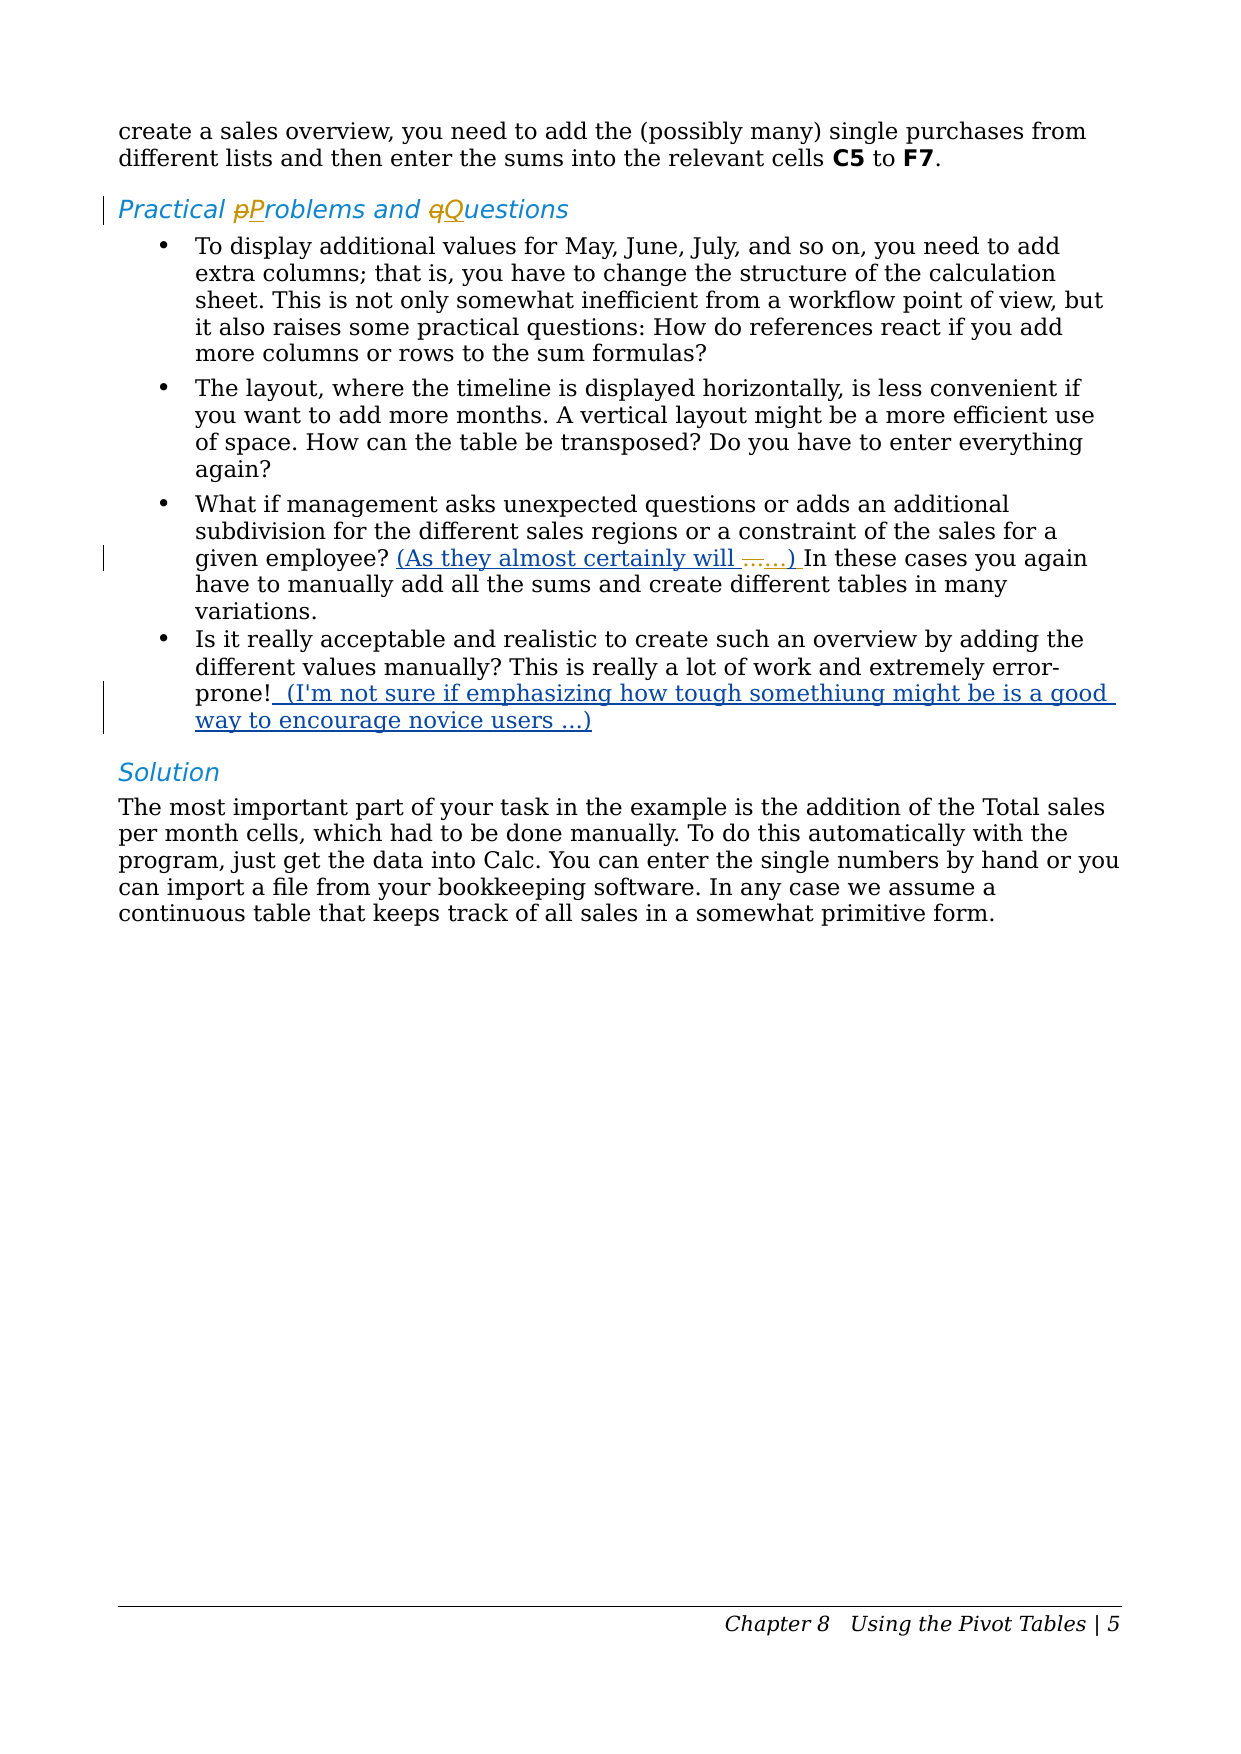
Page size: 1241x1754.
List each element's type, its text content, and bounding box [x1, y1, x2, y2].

subtitle Solution [118, 758, 1122, 787]
list Is it really acceptable and realistic to create such an overview by adding the different values manually? This is really a lot of work and extremely error-prone! (I'm not sure if emphasizing how tough somethiung might be is a good way to encourage novice users ...) [156, 625, 1122, 734]
subtitle Practical Problems and Questions [118, 196, 1122, 225]
text The most important part of your task in the example is the addition of the Total sales per month cells, which had to be done manually. To do this automatically with the program, just get the data into Calc. You can enter the single numbers by hand or you can import a file from your bookkeeping software. In any case we assume a continuous table that keeps track of all sales in a somewhat primitive form. [118, 794, 1122, 927]
text create a sales overview, you need to add the (possibly many) single purchases from different lists and then enter the sums into the relevant cells C5 to F7. [118, 118, 1122, 171]
list What if management asks unexpected questions or adds an additional subdivision for the different sales regions or a constraint of the sales for a given employee? (As they almost certainly will …) In these cases you again have to manually add all the sums and create different tables in many variations. [156, 489, 1122, 625]
list To display additional values for May, June, July, and so on, you need to add extra columns; that is, you have to change the structure of the calculation sheet. This is not only somewhat inefficient from a workflow point of view, but it also raises some practical questions: How do references react if you add more columns or rows to the sum formulas? [156, 231, 1122, 367]
list The layout, where the timeline is displayed horizontally, is less convenient if you want to add more months. A vertical layout might be a more efficient use of space. How can the table be transposed? Do you have to enter everything again? [156, 373, 1122, 483]
